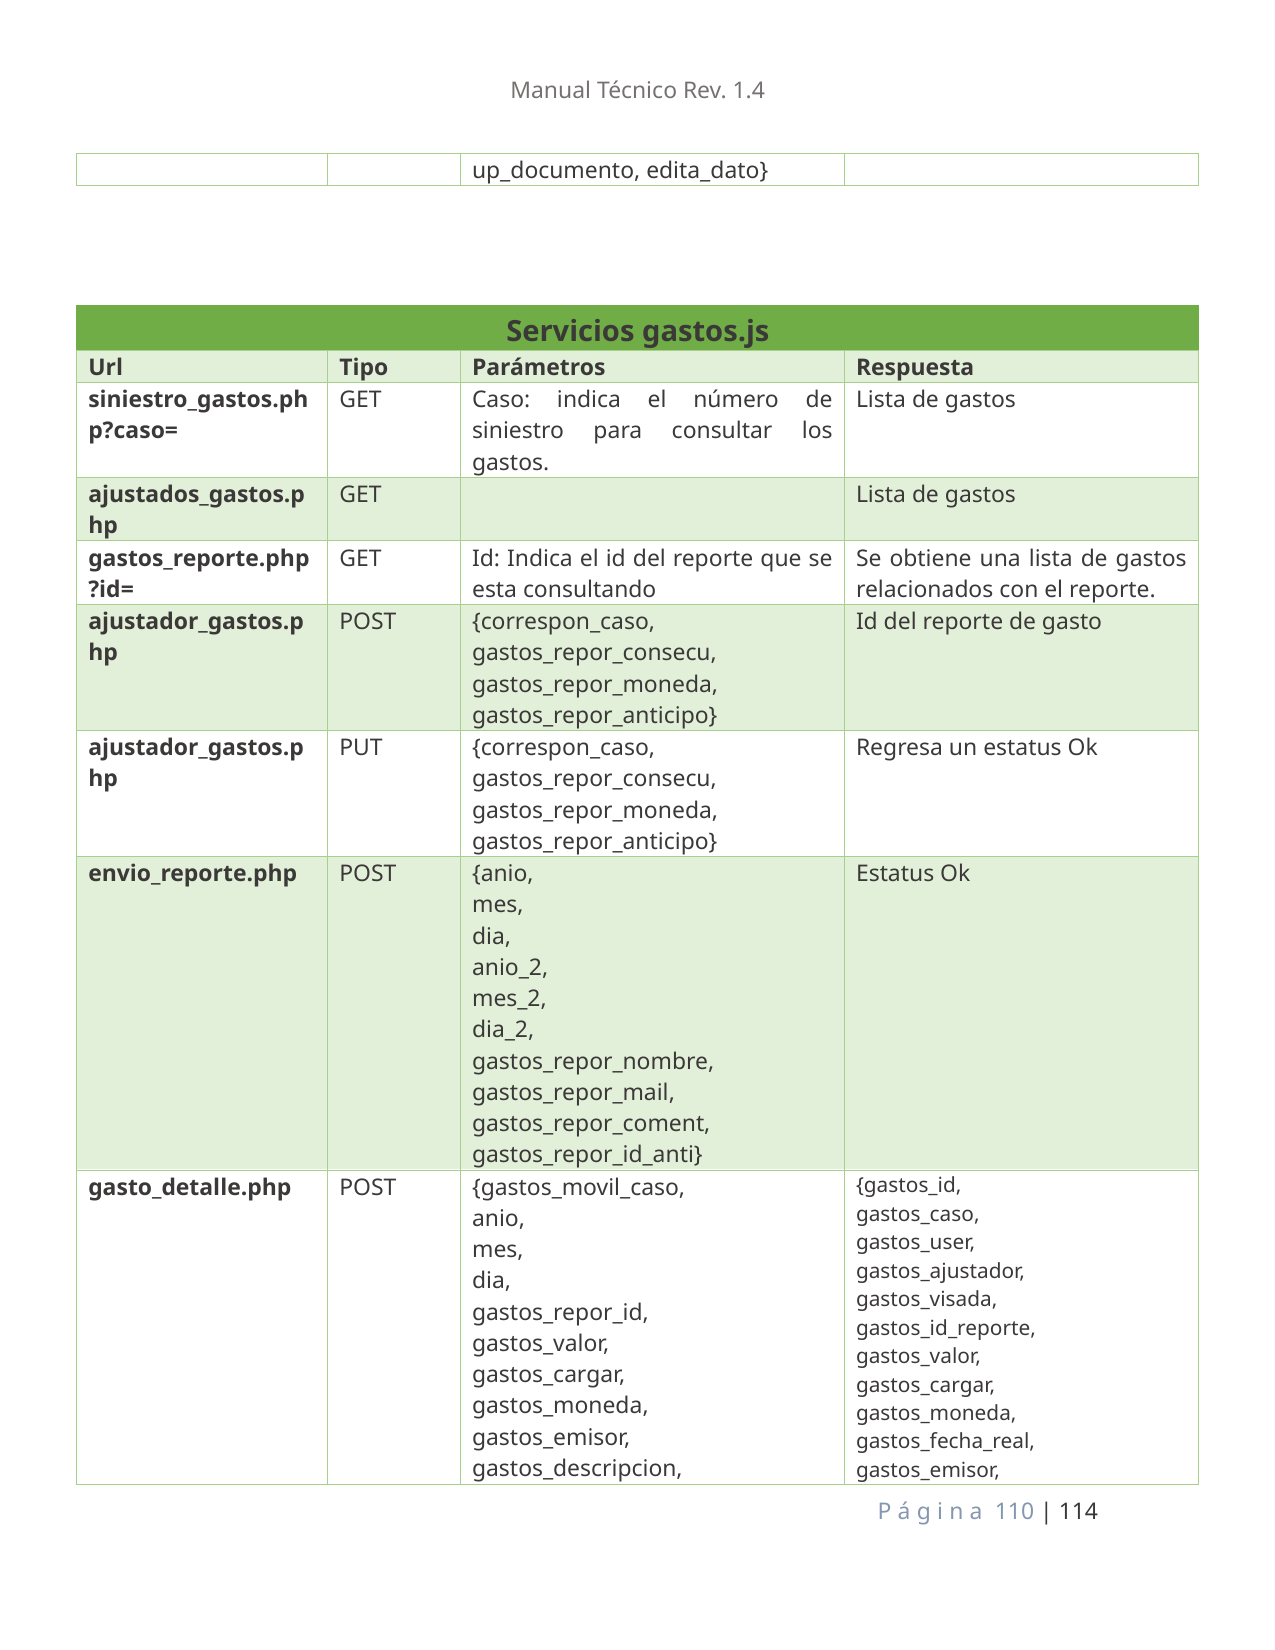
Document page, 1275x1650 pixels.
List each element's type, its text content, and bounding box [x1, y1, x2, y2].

table_cell Id del reporte de gasto [845, 605, 1198, 730]
table_header Servicios gastos.js [77, 306, 1198, 350]
table_cell [461, 478, 844, 540]
table_cell gastos_reporte.php?id= [77, 541, 327, 604]
table_cell Regresa un estatus Ok [845, 731, 1198, 856]
table_cell Tipo [328, 351, 460, 382]
table_cell siniestro_gastos.php?caso= [77, 383, 327, 477]
table_cell GET [328, 541, 460, 604]
table_cell ajustador_gastos.php [77, 731, 327, 856]
table_cell PUT [328, 731, 460, 856]
table_cell [77, 154, 327, 185]
table_cell Se obtiene una lista de gastos relacionados con el reporte. [845, 541, 1198, 604]
table_cell [845, 154, 1198, 185]
table_cell Parámetros [461, 351, 844, 382]
table_cell {anio, mes, dia, anio_2, mes_2, dia_2, gastos_repor_nombre, gastos_repor_mail, gastos_repor_coment, gastos_repor_id_anti} [461, 857, 844, 1169]
table_cell {correspon_caso, gastos_repor_consecu, gastos_repor_moneda, gastos_repor_anticipo} [461, 731, 844, 856]
table_cell Caso: indica el número de siniestro para consultar los gastos. [461, 383, 844, 477]
table_cell POST [328, 1171, 460, 1483]
table_cell envio_reporte.php [77, 857, 327, 1169]
table_cell POST [328, 857, 460, 1169]
table_cell [328, 154, 460, 185]
table_cell POST [328, 605, 460, 730]
table_cell {gastos_id, gastos_caso, gastos_user, gastos_ajustador, gastos_visada, gastos_id_reporte, gastos_valor, gastos_cargar, gastos_moneda, gastos_fecha_real, gastos_emisor, [845, 1171, 1198, 1483]
table_cell Estatus Ok [845, 857, 1198, 1169]
table_cell ajustados_gastos.php [77, 478, 327, 540]
table_cell ajustador_gastos.php [77, 605, 327, 730]
table_cell Url [77, 351, 327, 382]
table_cell {correspon_caso, gastos_repor_consecu, gastos_repor_moneda, gastos_repor_anticipo} [461, 605, 844, 730]
table_cell {gastos_movil_caso, anio, mes, dia, gastos_repor_id, gastos_valor, gastos_cargar, gastos_moneda, gastos_emisor, gastos_descripcion, [461, 1171, 844, 1483]
table_cell GET [328, 478, 460, 540]
table_cell Id: Indica el id del reporte que se esta consultando [461, 541, 844, 604]
table_cell gasto_detalle.php [77, 1171, 327, 1483]
table_cell GET [328, 383, 460, 477]
table_cell Respuesta [845, 351, 1198, 382]
table_cell Lista de gastos [845, 478, 1198, 540]
table_cell up_documento, edita_dato} [461, 154, 844, 185]
table_cell Lista de gastos [845, 383, 1198, 477]
